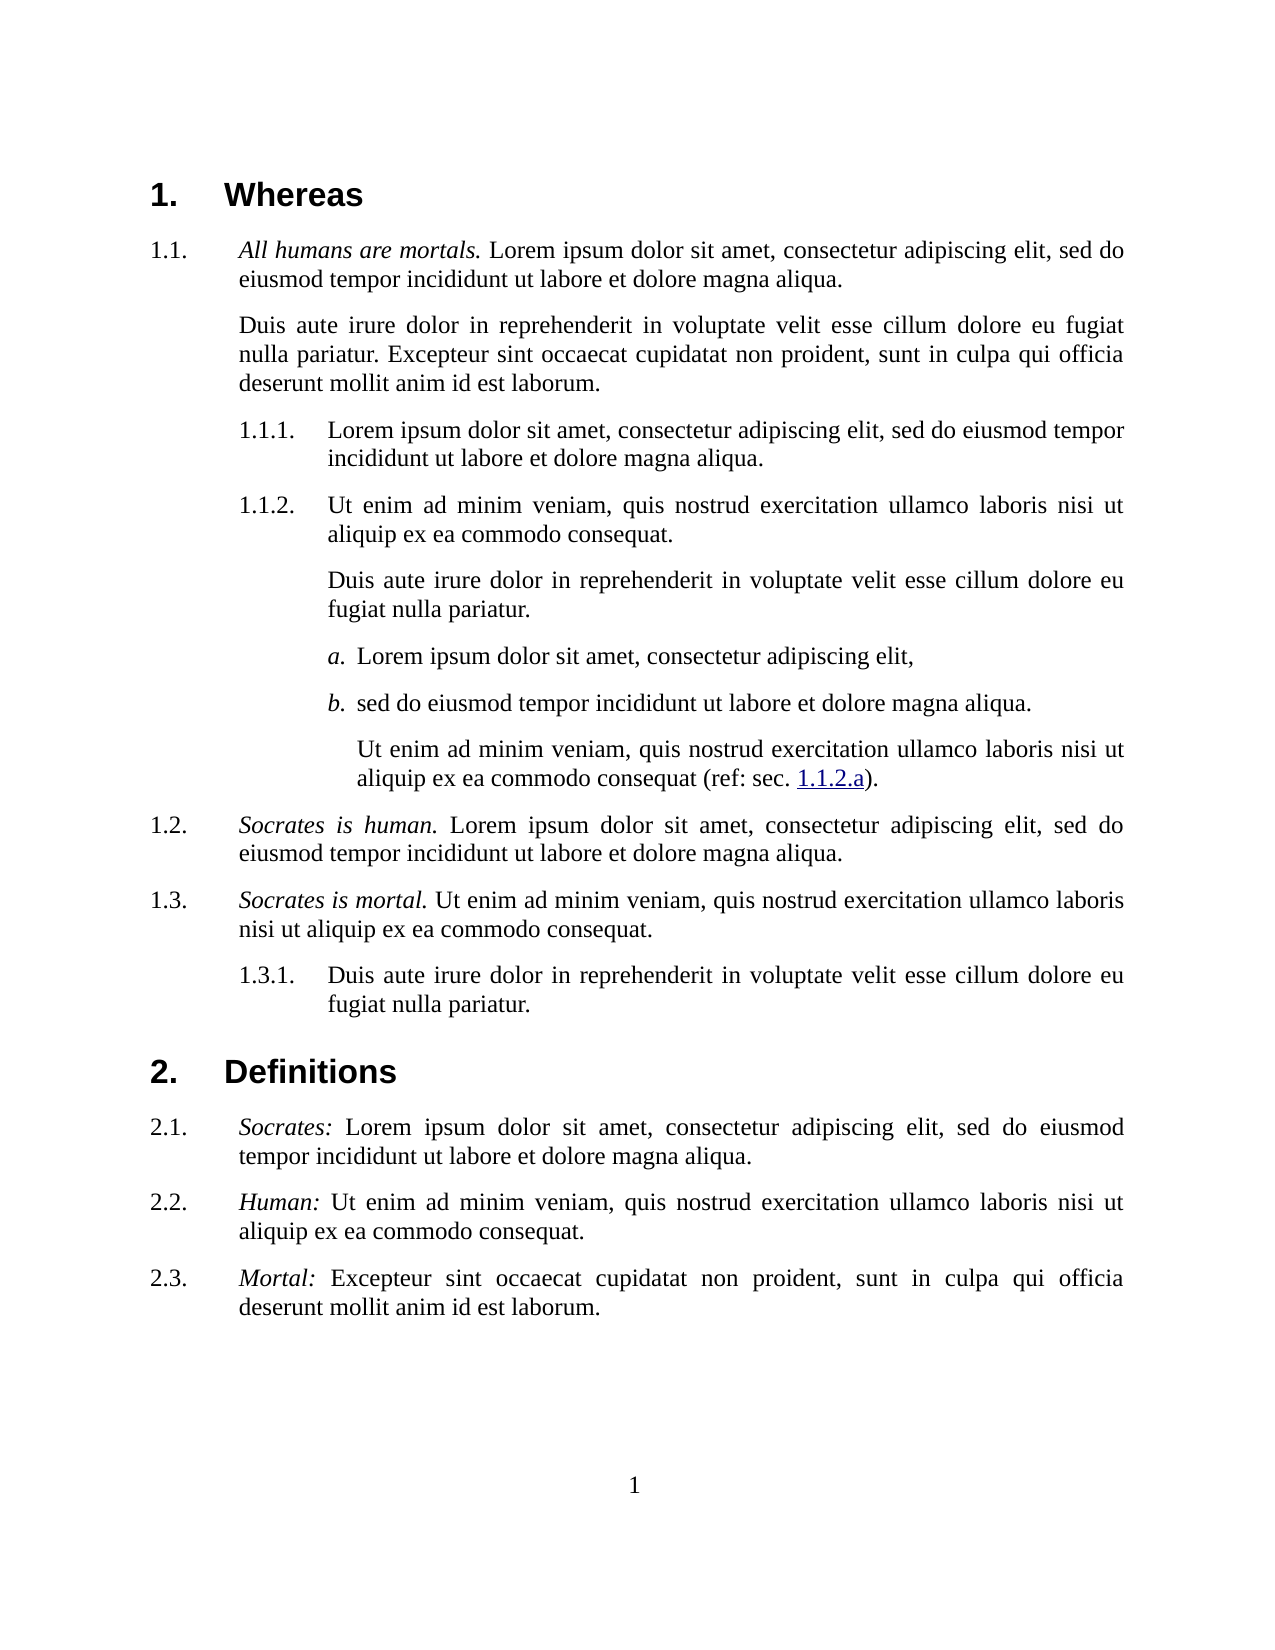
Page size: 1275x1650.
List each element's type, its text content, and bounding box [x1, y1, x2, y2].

list 1.1.2. Ut enim ad minim veniam, quis nostrud exercitation ullamco laboris nisi ut aliquip ex ea commodo consequat. [239, 490, 1125, 548]
list Duis aute irure dolor in reprehenderit in voluptate velit esse cillum dolore eu fugiat nulla pariatur. [327, 566, 1125, 623]
list Ut enim ad minim veniam, quis nostrud exercitation ullamco laboris nisi ut aliquip ex ea commodo consequat (ref: sec. 1.1.2.a). [357, 734, 1125, 792]
list 2.3. Mortal: Excepteur sint occaecat cupidatat non proident, sunt in culpa qui officia deserunt mollit anim id est laborum. [150, 1263, 1125, 1320]
list b. sed do eiusmod tempor incididunt ut labore et dolore magna aliqua. [327, 688, 1125, 716]
list 1.3. Socrates is mortal. Ut enim ad minim veniam, quis nostrud exercitation ullamco laboris nisi ut aliquip ex ea commodo consequat. [150, 885, 1125, 943]
list Duis aute irure dolor in reprehenderit in voluptate velit esse cillum dolore eu fugiat nulla pariatur. Excepteur sint occaecat cupidatat non proident, sunt in culpa qui officia deserunt mollit anim id est laborum. [238, 311, 1125, 397]
list 1.1. All humans are mortals. Lorem ipsum dolor sit amet, consectetur adipiscing elit, sed do eiusmod tempor incididunt ut labore et dolore magna aliqua. [150, 235, 1125, 293]
subtitle 1. Whereas [150, 175, 1125, 214]
list 2.1. Socrates: Lorem ipsum dolor sit amet, consectetur adipiscing elit, sed do eiusmod tempor incididunt ut labore et dolore magna aliqua. [150, 1112, 1125, 1169]
list 1.2. Socrates is human. Lorem ipsum dolor sit amet, consectetur adipiscing elit, sed do eiusmod tempor incididunt ut labore et dolore magna aliqua. [150, 810, 1125, 867]
list 1.3.1. Duis aute irure dolor in reprehenderit in voluptate velit esse cillum dolore eu fugiat nulla pariatur. [239, 961, 1125, 1018]
subtitle 2. Definitions [150, 1052, 1125, 1091]
list 1.1.1. Lorem ipsum dolor sit amet, consectetur adipiscing elit, sed do eiusmod tempor incididunt ut labore et dolore magna aliqua. [239, 415, 1125, 472]
list a. Lorem ipsum dolor sit amet, consectetur adipiscing elit, [327, 641, 1125, 670]
list 2.2. Human: Ut enim ad minim veniam, quis nostrud exercitation ullamco laboris nisi ut aliquip ex ea commodo consequat. [150, 1187, 1125, 1245]
